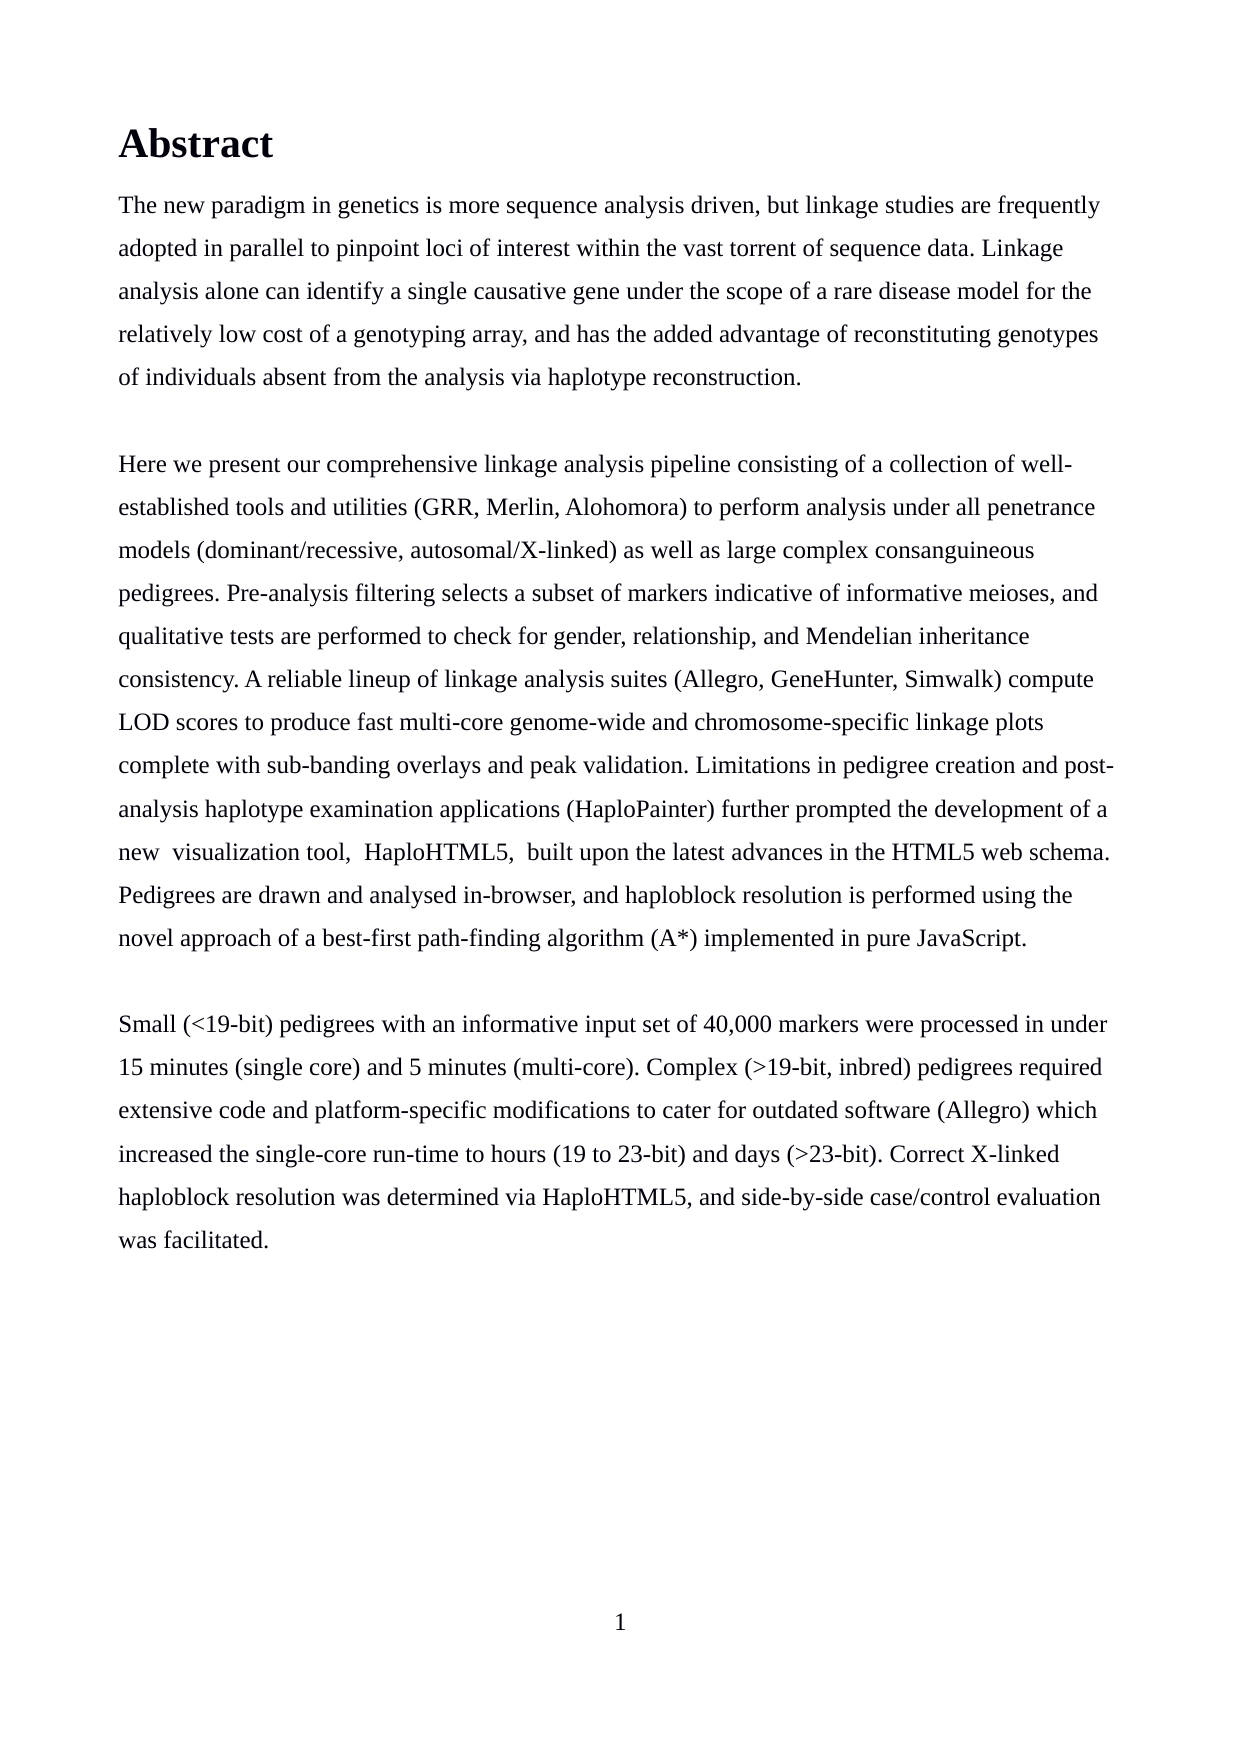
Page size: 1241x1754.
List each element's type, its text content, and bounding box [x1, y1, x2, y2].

subtitle Abstract [118, 118, 1122, 166]
text The new paradigm in genetics is more sequence analysis driven, but linkage studies are frequently adopted in parallel to pinpoint loci of interest within the vast torrent of sequence data. Linkage analysis alone can identify a single causative gene under the scope of a rare disease model for the relatively low cost of a genotyping array, and has the added advantage of reconstituting genotypes of individuals absent from the analysis via haplotype reconstruction. [118, 190, 1122, 391]
text Small (<19-bit) pedigrees with an informative input set of 40,000 markers were processed in under 15 minutes (single core) and 5 minutes (multi-core). Complex (>19-bit, inbred) pedigrees required extensive code and platform-specific modifications to cater for outdated software (Allegro) which increased the single-core run-time to hours (19 to 23-bit) and days (>23-bit). Correct X-linked haploblock resolution was determined via HaploHTML5, and side-by-side case/control evaluation was facilitated. [118, 1009, 1122, 1254]
text Here we present our comprehensive linkage analysis pipeline consisting of a collection of well-established tools and utilities (GRR, Merlin, Alohomora) to perform analysis under all penetrance models (dominant/recessive, autosomal/X-linked) as well as large complex consanguineous pedigrees. Pre-analysis filtering selects a subset of markers indicative of informative meioses, and qualitative tests are performed to check for gender, relationship, and Mendelian inheritance consistency. A reliable lineup of linkage analysis suites (Allegro, GeneHunter, Simwalk) compute LOD scores to produce fast multi-core genome-wide and chromosome-specific linkage plots complete with sub-banding overlays and peak validation. Limitations in pedigree creation and post-analysis haplotype examination applications (HaploPainter) further prompted the development of a new visualization tool, HaploHTML5, built upon the latest advances in the HTML5 web schema. Pedigrees are drawn and analysed in-browser, and haploblock resolution is performed using the novel approach of a best-first path-finding algorithm (A*) implemented in pure JavaScript. [118, 449, 1122, 952]
